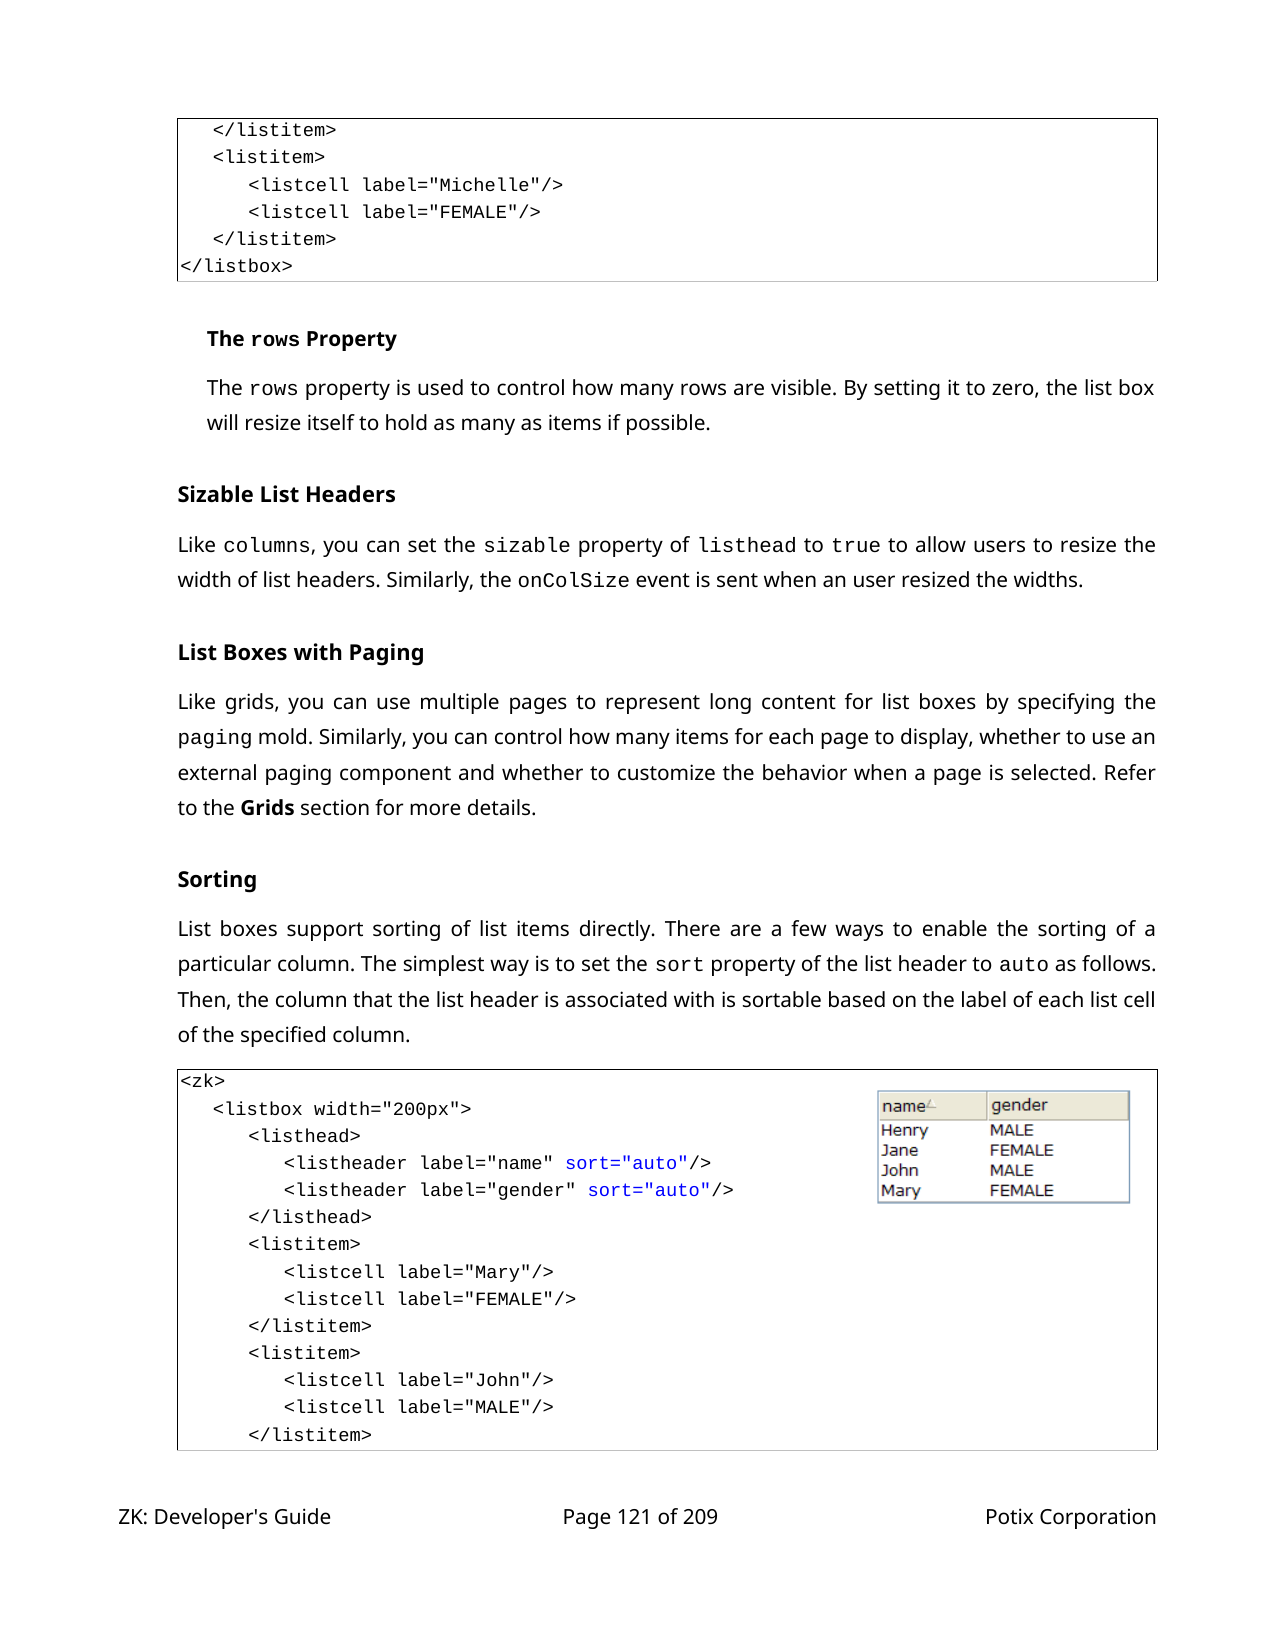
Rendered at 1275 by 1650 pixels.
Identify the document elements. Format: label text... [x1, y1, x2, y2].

text <listitem> [178, 1232, 1157, 1257]
text <listheader label="gender" sort="auto"/> [178, 1178, 875, 1202]
text <listcell label="Michelle"/> [178, 172, 1157, 197]
subtitle Sorting [177, 864, 1157, 894]
text </listitem> [178, 1423, 1157, 1450]
text </listitem> [178, 227, 1157, 251]
text <listbox width="200px"> [178, 1096, 875, 1121]
text Like columns, you can set the sizable property of listhead to true to allow users to resize the width of list headers. Similarly, the onColSize event is sent when an user resized the widths. [177, 530, 1157, 594]
text [1134, 1123, 1157, 1148]
text </listitem> [178, 1314, 1157, 1338]
text [1134, 1096, 1157, 1121]
text <listcell label="FEMALE"/> [178, 1287, 1157, 1311]
text <listhead> [178, 1123, 875, 1148]
text <listcell label="MALE"/> [178, 1395, 1157, 1420]
text List boxes support sorting of list items directly. There are a few ways to enable the sorting of a particular column. The simplest way is to set the sort property of the list header to auto as follows. Then, the column that the list header is associated with is sortable based on the label of each list cell of the specified column. [177, 914, 1157, 1048]
text </listhead> [178, 1205, 1157, 1229]
subtitle The rows Property [207, 324, 1157, 352]
text Like grids, you can use multiple pages to represent long content for list boxes by specifying the paging mold. Similarly, you can control how many items for each page to display, whether to use an external paging component and whether to customize the behavior when a page is selected. Refer to the Grids section for more details. [177, 687, 1157, 821]
text </listitem> [178, 119, 1157, 142]
text <listheader label="name" sort="auto"/> [178, 1151, 875, 1175]
text <listcell label="Mary"/> [178, 1259, 1157, 1284]
picture [875, 1088, 1134, 1205]
subtitle Sizable List Headers [177, 479, 1157, 509]
text <listitem> [178, 1341, 1157, 1365]
text <zk> [178, 1070, 1157, 1093]
text <listcell label="FEMALE"/> [178, 200, 1157, 224]
text The rows property is used to control how many rows are visible. By setting it to zero, the list box will resize itself to hold as many as items if possible. [207, 373, 1157, 437]
text </listbox> [178, 254, 1157, 281]
text <listcell label="John"/> [178, 1368, 1157, 1392]
subtitle List Boxes with Paging [177, 636, 1157, 666]
text <listitem> [178, 145, 1157, 169]
